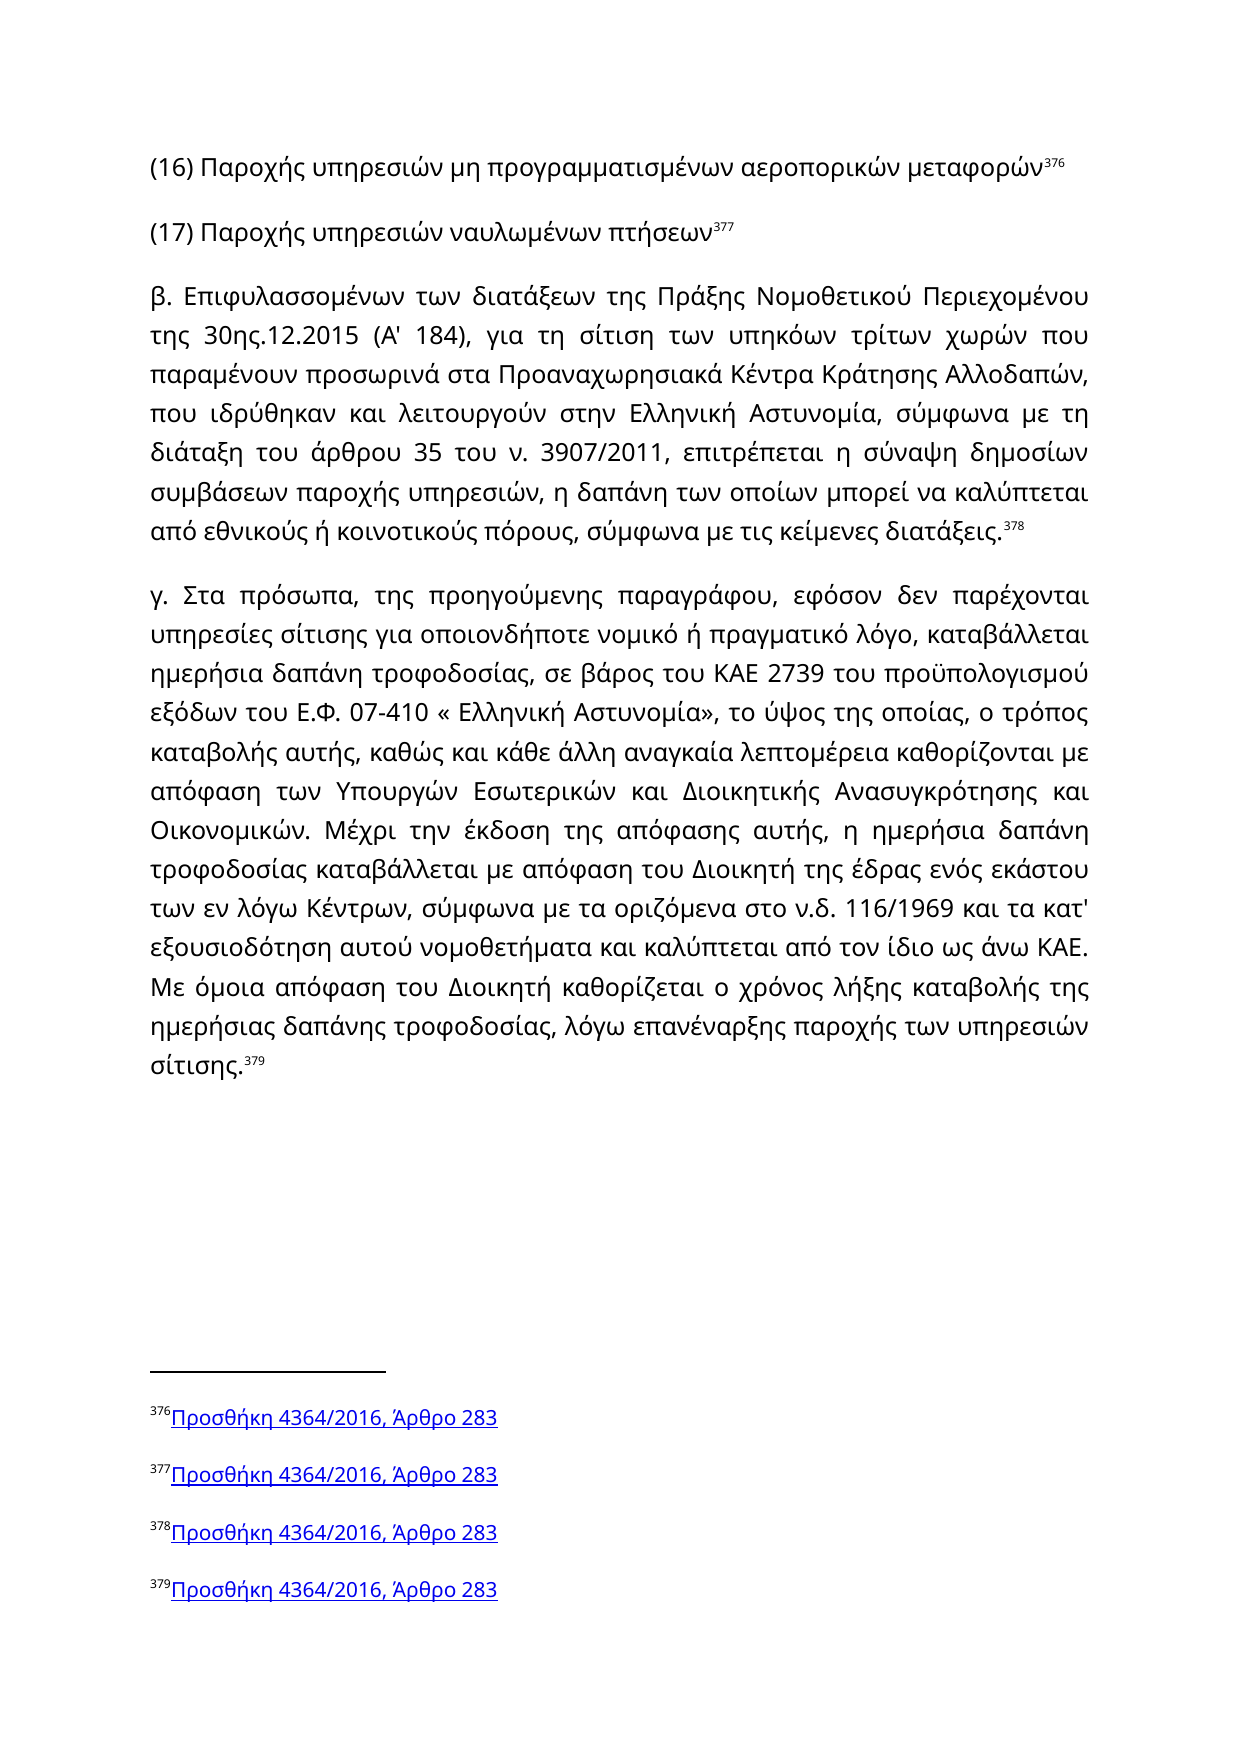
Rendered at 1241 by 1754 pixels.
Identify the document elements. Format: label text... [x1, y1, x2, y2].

text Προσθήκη 4364/2016, Άρθρο 283 [150, 1403, 1090, 1431]
text Προσθήκη 4364/2016, Άρθρο 283 [150, 1460, 1090, 1489]
text (17) Παροχής υπηρεσιών ναυλωμένων πτήσεων [150, 214, 1090, 248]
text Προσθήκη 4364/2016, Άρθρο 283 [150, 1576, 1090, 1604]
text β. Επιφυλασσομένων των διατάξεων της Πράξης Νομοθετικού Περιεχομένου της 30ης.12.2015 (Α' 184), για τη σίτιση των υπηκόων τρίτων χωρών που παραμένουν προσωρινά στα Προαναχωρησιακά Κέντρα Κράτησης Αλλοδαπών, που ιδρύθηκαν και λειτουργούν στην Ελληνική Αστυνομία, σύμφωνα με τη διάταξη του άρθρου 35 του ν. 3907/2011, επιτρέπεται η σύναψη δημοσίων συμβάσεων παροχής υπηρεσιών, η δαπάνη των οποίων μπορεί να καλύπτεται από εθνικούς ή κοινοτικούς πόρους, σύμφωνα με τις κείμενες διατάξεις. [150, 278, 1090, 547]
text Προσθήκη 4364/2016, Άρθρο 283 [150, 1518, 1090, 1546]
text (16) Παροχής υπηρεσιών μη προγραμματισμένων αεροπορικών μεταφορών [150, 150, 1090, 184]
text γ. Στα πρόσωπα, της προηγούμενης παραγράφου, εφόσον δεν παρέχονται υπηρεσίες σίτισης για οποιονδήποτε νομικό ή πραγματικό λόγο, καταβάλλεται ημερήσια δαπάνη τροφοδοσίας, σε βάρος του ΚΑΕ 2739 του προϋπολογισμού εξόδων του Ε.Φ. 07-410 « Ελληνική Αστυνομία», το ύψος της οποίας, ο τρόπος καταβολής αυτής, καθώς και κάθε άλλη αναγκαία λεπτομέρεια καθορίζονται με απόφαση των Υπουργών Εσωτερικών και Διοικητικής Ανασυγκρότησης και Οικονομικών. Μέχρι την έκδοση της απόφασης αυτής, η ημερήσια δαπάνη τροφοδοσίας καταβάλλεται με απόφαση του Διοικητή της έδρας ενός εκάστου των εν λόγω Κέντρων, σύμφωνα με τα οριζόμενα στο ν.δ. 116/1969 και τα κατ' εξουσιοδότηση αυτού νομοθετήματα και καλύπτεται από τον ίδιο ως άνω ΚΑΕ. Με όμοια απόφαση του Διοικητή καθορίζεται ο χρόνος λήξης καταβολής της ημερήσιας δαπάνης τροφοδοσίας, λόγω επανέναρξης παροχής των υπηρεσιών σίτισης. [150, 577, 1090, 1082]
